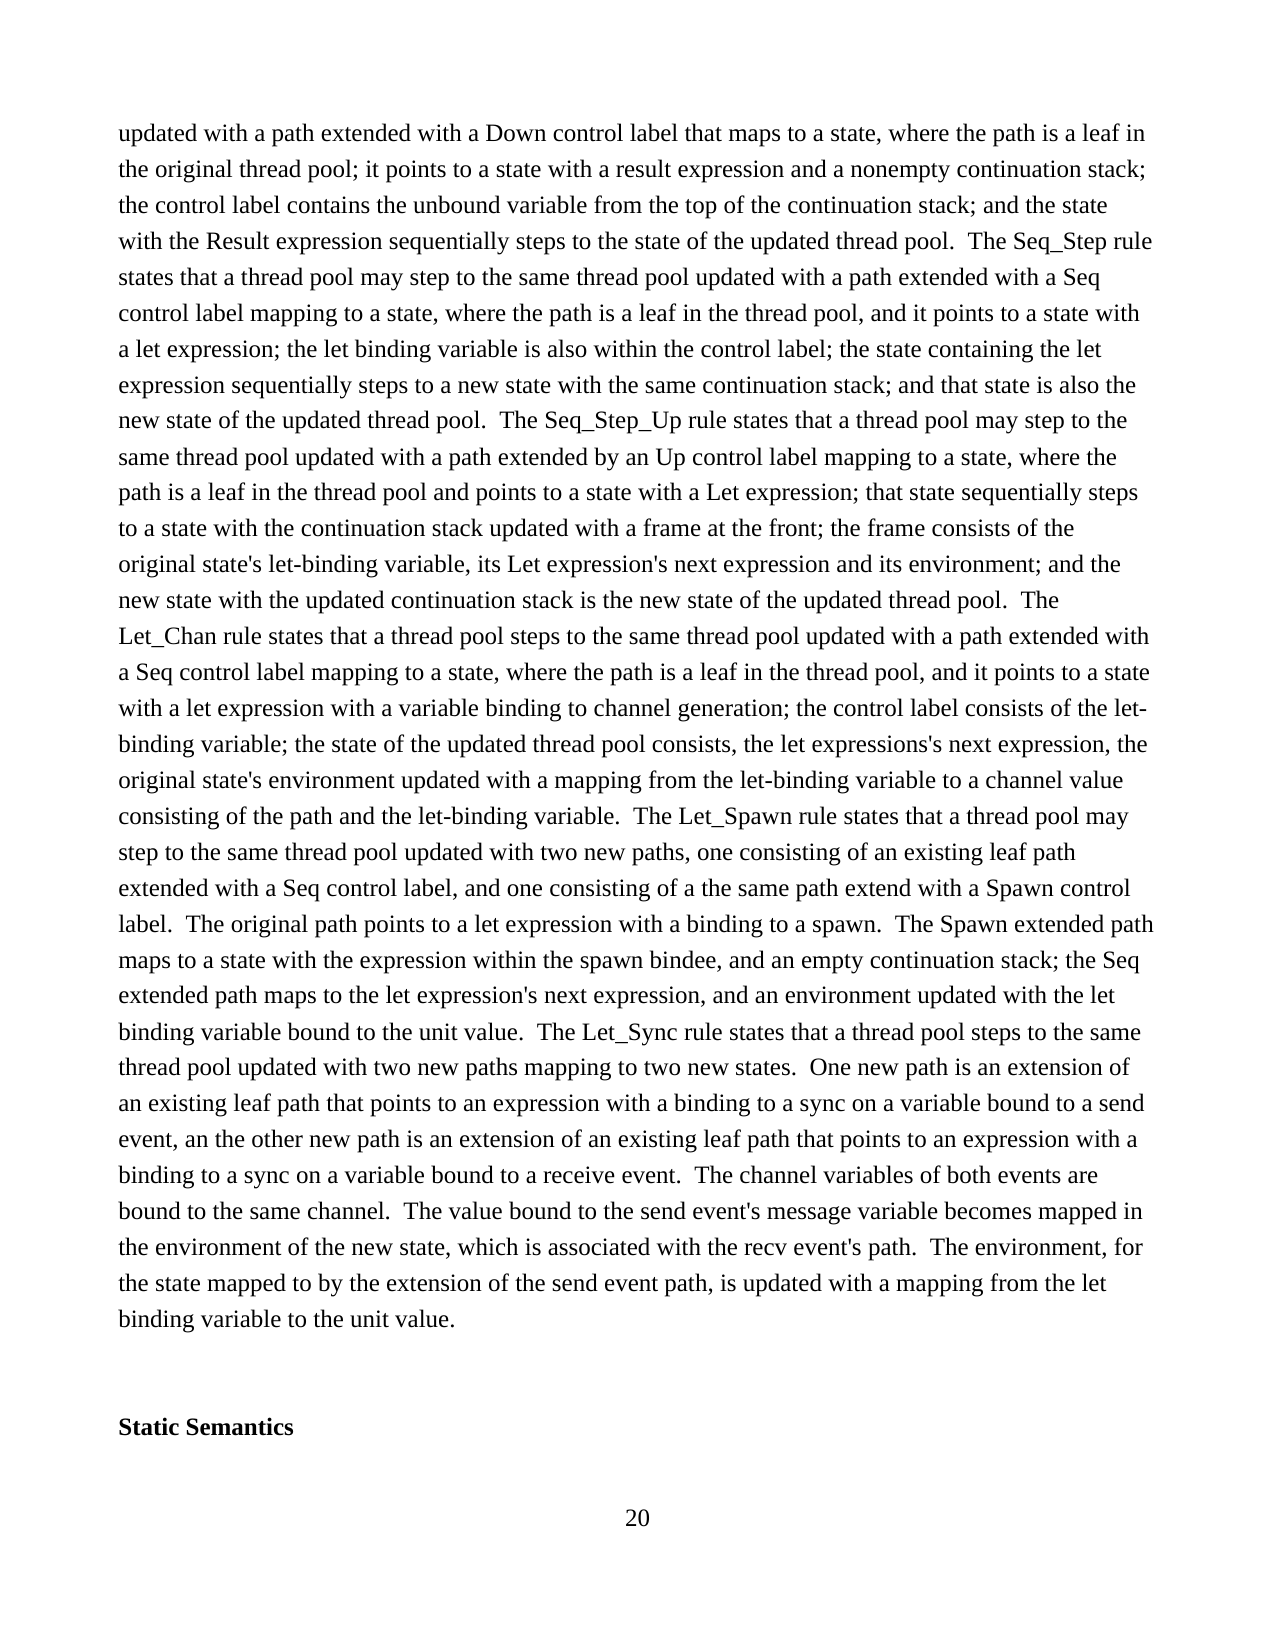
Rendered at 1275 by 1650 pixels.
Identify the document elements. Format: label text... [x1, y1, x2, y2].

text updated with a path extended with a Down control label that maps to a state, where the path is a leaf in the original thread pool; it points to a state with a result expression and a nonempty continuation stack; the control label contains the unbound variable from the top of the continuation stack; and the state with the Result expression sequentially steps to the state of the updated thread pool. The Seq_Step rule states that a thread pool may step to the same thread pool updated with a path extended with a Seq control label mapping to a state, where the path is a leaf in the thread pool, and it points to a state with a let expression; the let binding variable is also within the control label; the state containing the let expression sequentially steps to a new state with the same continuation stack; and that state is also the new state of the updated thread pool. The Seq_Step_Up rule states that a thread pool may step to the same thread pool updated with a path extended by an Up control label mapping to a state, where the path is a leaf in the thread pool and points to a state with a Let expression; that state sequentially steps to a state with the continuation stack updated with a frame at the front; the frame consists of the original state's let-binding variable, its Let expression's next expression and its environment; and the new state with the updated continuation stack is the new state of the updated thread pool. The Let_Chan rule states that a thread pool steps to the same thread pool updated with a path extended with a Seq control label mapping to a state, where the path is a leaf in the thread pool, and it points to a state with a let expression with a variable binding to channel generation; the control label consists of the let-binding variable; the state of the updated thread pool consists, the let expressions's next expression, the original state's environment updated with a mapping from the let-binding variable to a channel value consisting of the path and the let-binding variable. The Let_Spawn rule states that a thread pool may step to the same thread pool updated with two new paths, one consisting of an existing leaf path extended with a Seq control label, and one consisting of a the same path extend with a Spawn control label. The original path points to a let expression with a binding to a spawn. The Spawn extended path maps to a state with the expression within the spawn bindee, and an empty continuation stack; the Seq extended path maps to the let expression's next expression, and an environment updated with the let binding variable bound to the unit value. The Let_Sync rule states that a thread pool steps to the same thread pool updated with two new paths mapping to two new states. One new path is an extension of an existing leaf path that points to an expression with a binding to a sync on a variable bound to a send event, an the other new path is an extension of an existing leaf path that points to an expression with a binding to a sync on a variable bound to a receive event. The channel variables of both events are bound to the same channel. The value bound to the send event's message variable becomes mapped in the environment of the new state, which is associated with the recv event's path. The environment, for the state mapped to by the extension of the send event path, is updated with a mapping from the let binding variable to the unit value. [118, 118, 1157, 1333]
text Static Semantics [118, 1412, 1157, 1441]
